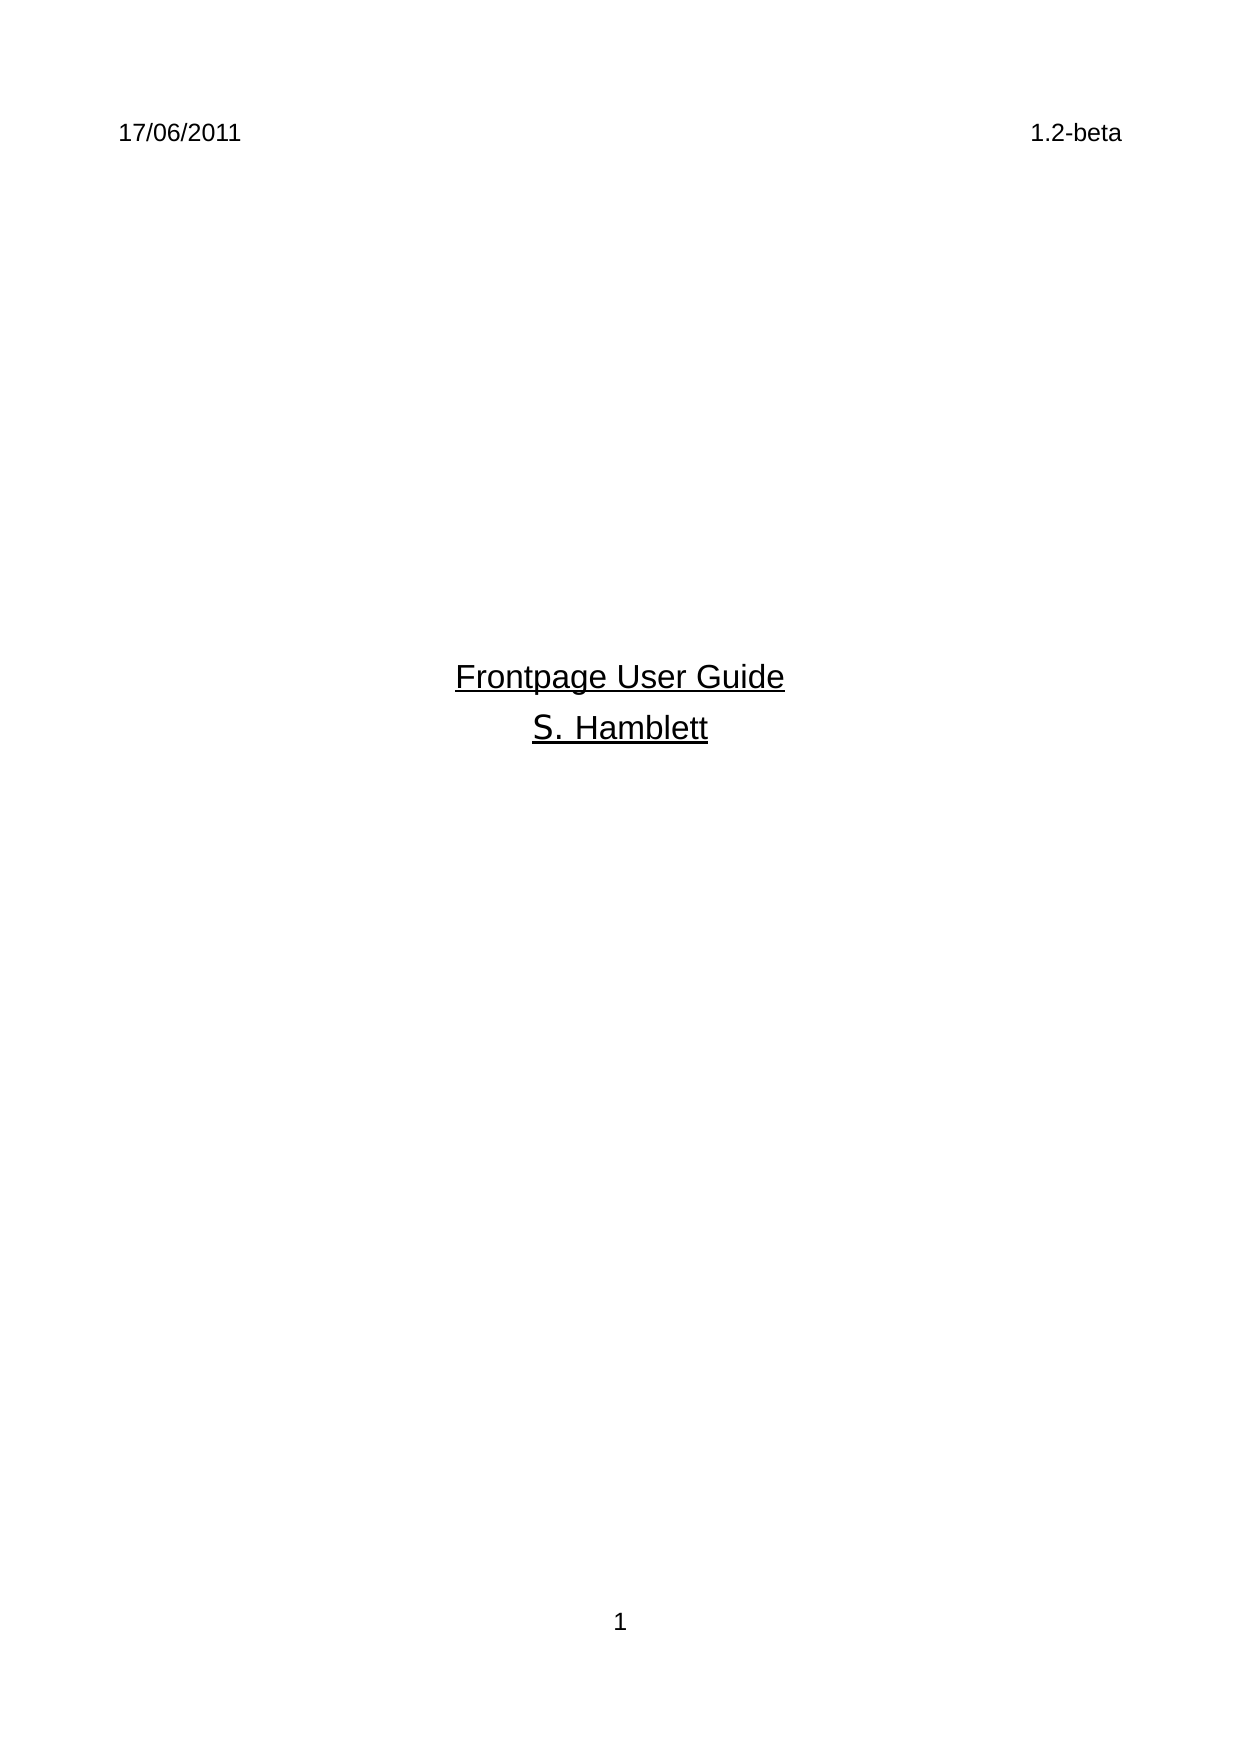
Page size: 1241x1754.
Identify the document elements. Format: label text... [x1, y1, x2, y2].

text S. Hamblett [118, 708, 1122, 747]
subtitle Frontpage User Guide [118, 657, 1122, 695]
